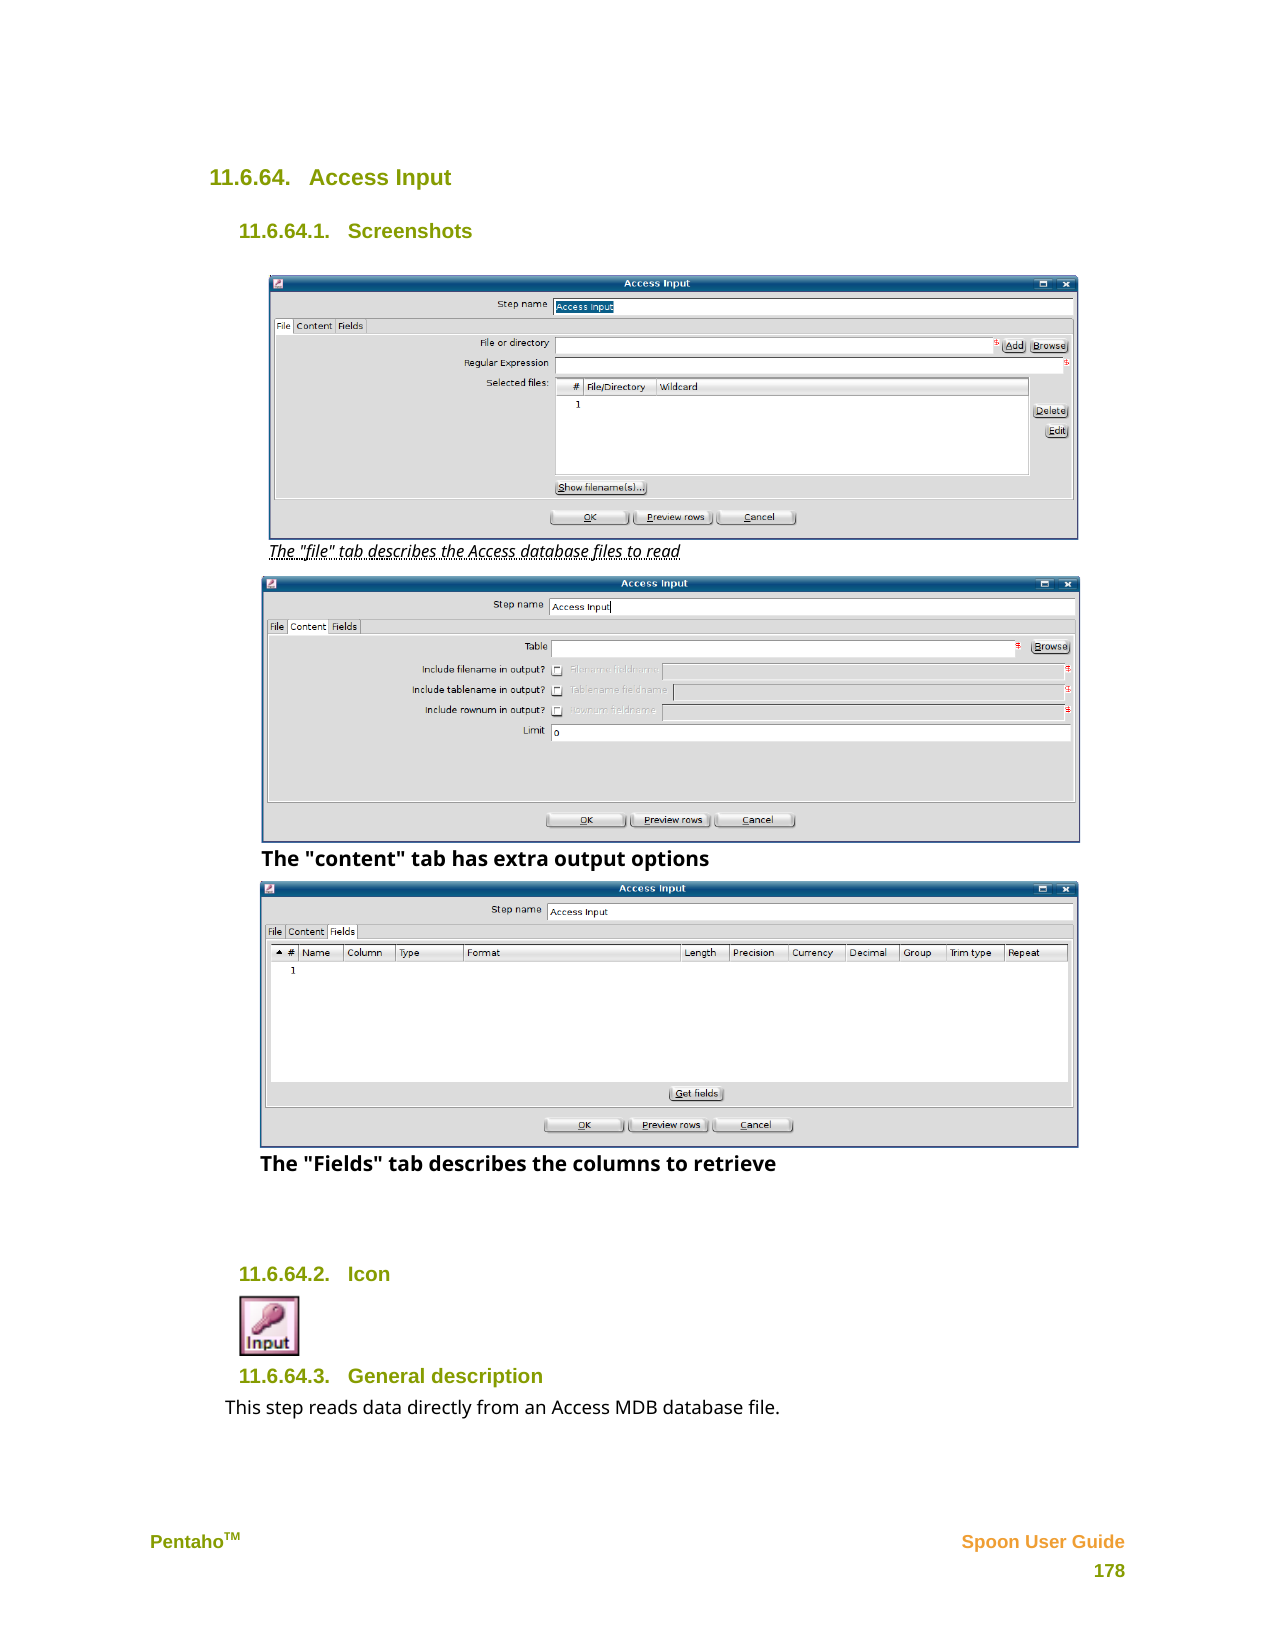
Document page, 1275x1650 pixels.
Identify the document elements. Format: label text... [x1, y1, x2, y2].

picture [268, 275, 1079, 289]
subtitle Screenshots [239, 211, 1125, 246]
picture [261, 576, 1081, 843]
subtitle General description [239, 1356, 1125, 1390]
subtitle Access Input [209, 157, 1125, 192]
text The "content" tab has extra output options [261, 843, 1086, 872]
text The "file" tab describes the Access database files to read [268, 275, 1087, 562]
picture [271, 292, 1079, 540]
subtitle Icon [239, 1254, 1125, 1289]
picture [259, 881, 1079, 1148]
text This step reads data directly from an Access MDB database file. [225, 1391, 1125, 1420]
picture [238, 1294, 300, 1356]
text The "Fields" tab describes the columns to retrieve [260, 1148, 1085, 1177]
